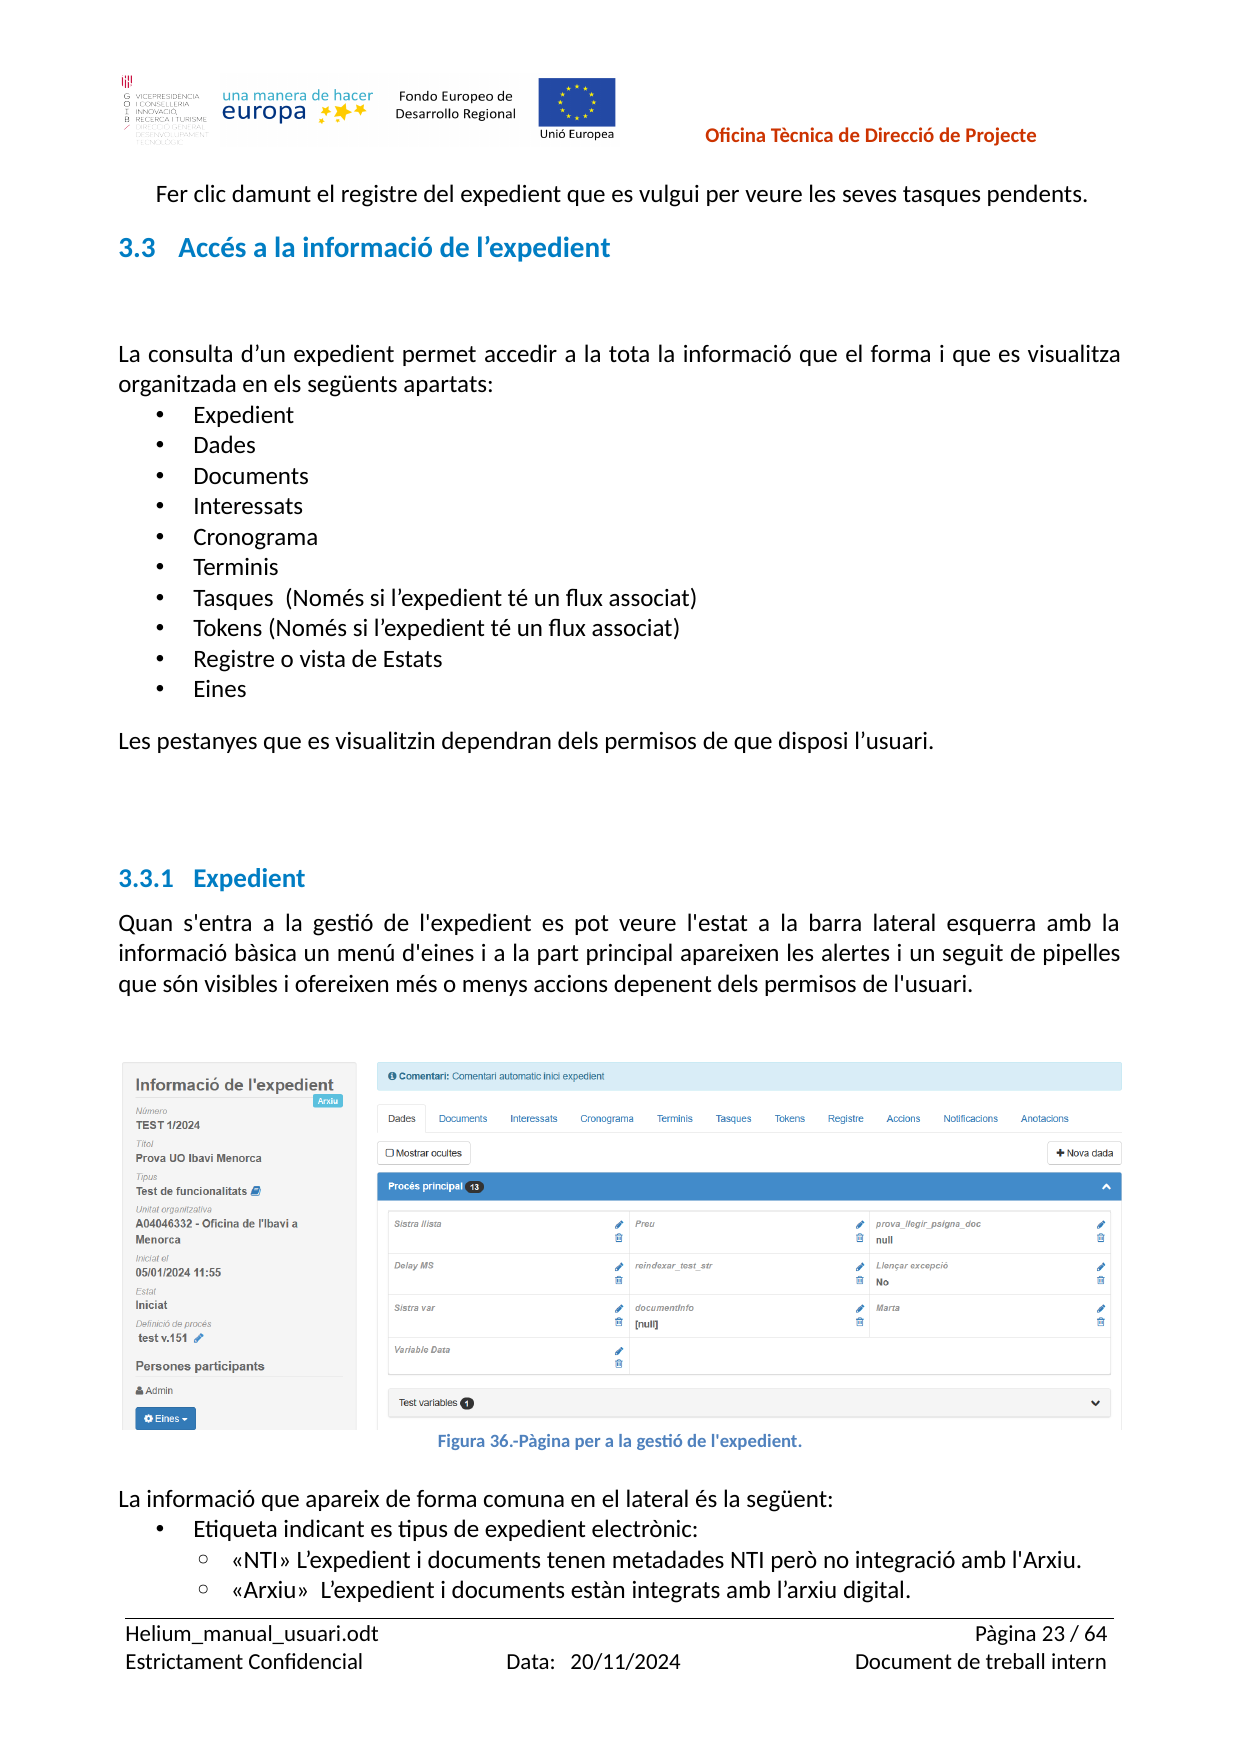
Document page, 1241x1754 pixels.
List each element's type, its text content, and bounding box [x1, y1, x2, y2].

subtitle Accés a la informació de l’expedient [118, 229, 1122, 264]
list Interessats [156, 490, 1122, 521]
list Tasques (Només si l’expedient té un flux associat) [156, 582, 1122, 612]
text Quan s'entra a la gestió de l'expedient es pot veure l'estat a la barra lateral esquerra amb la informació bàsica un menú d'eines i a la part principal apareixen les alertes i un seguit de pipelles que són visibles i ofereixen més o menys accions depenent dels permisos de l'usuari. [118, 907, 1122, 998]
list «Arxiu» L’expedient i documents estàn integrats amb l’arxiu digital. [193, 1575, 1122, 1605]
picture [118, 73, 213, 147]
list Expedient [156, 399, 1122, 429]
list Dades [156, 429, 1122, 460]
text Les pestanyes que es visualitzin dependran dels permisos de que disposi l’usuari. [118, 725, 1122, 755]
list Documents [156, 460, 1122, 490]
picture [219, 73, 621, 147]
picture [118, 1059, 1123, 1430]
text La consulta d’un expedient permet accedir a la tota la informació que el forma i que es visualitza organitzada en els següents apartats: [118, 338, 1122, 399]
text Figura 36.-Pàgina per a la gestió de l'expedient. [118, 1430, 1122, 1453]
list «NTI» L’expedient i documents tenen metadades NTI però no integració amb l'Arxiu. [193, 1544, 1122, 1575]
list Registre o vista de Estats [156, 643, 1122, 673]
subtitle Expedient [118, 861, 1122, 894]
text La informació que apareix de forma comuna en el lateral és la següent: [118, 1483, 1122, 1514]
list Cronograma [156, 521, 1122, 551]
list Eines [156, 673, 1122, 704]
text Fer clic damunt el registre del expedient que es vulgui per veure les seves tasques pendents. [156, 178, 1122, 208]
list Terminis [156, 551, 1122, 582]
list Etiqueta indicant es tipus de expedient electrònic: [156, 1514, 1122, 1544]
list Tokens (Només si l’expedient té un flux associat) [156, 612, 1122, 643]
